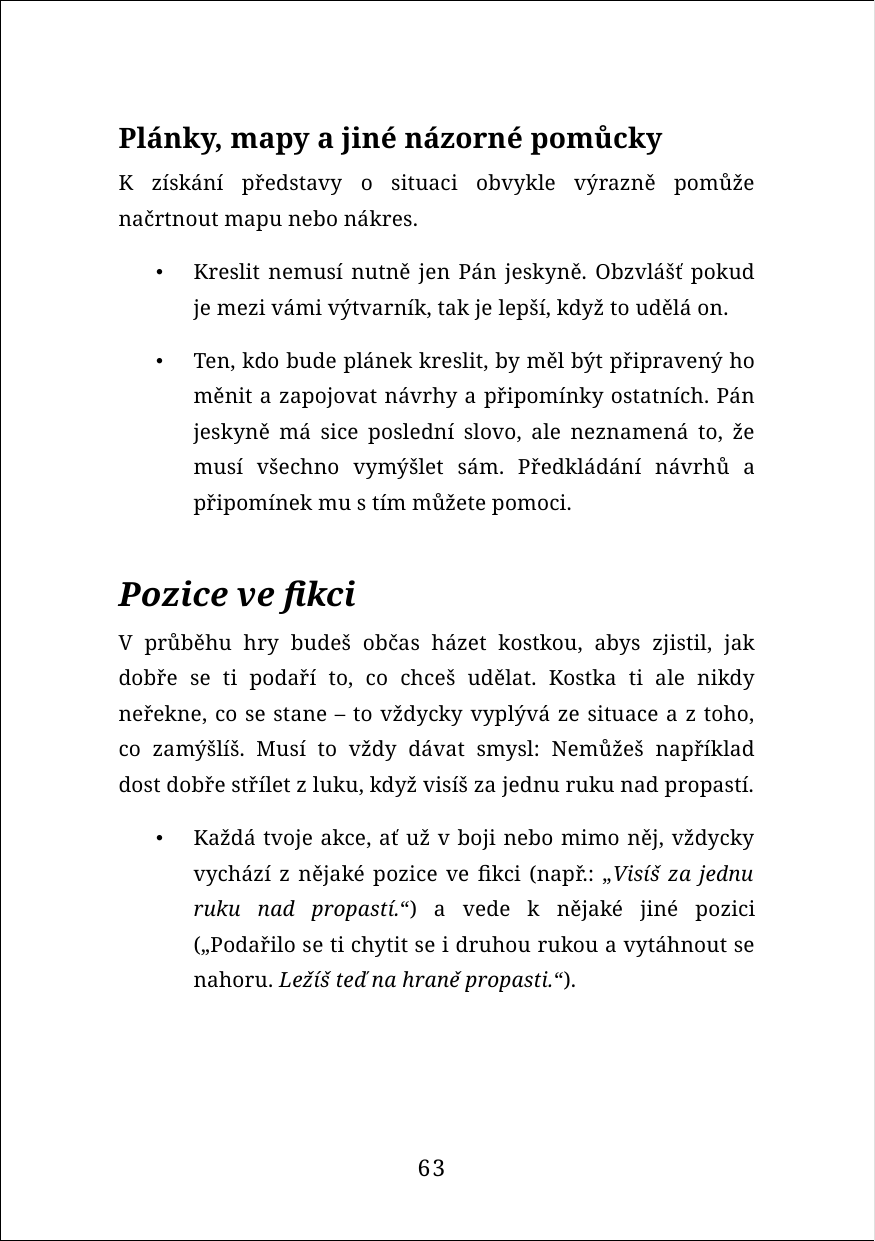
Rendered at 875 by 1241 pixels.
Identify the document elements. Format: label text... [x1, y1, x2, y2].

list Každá tvoje akce, ať už v boji nebo mimo něj, vždycky vychází z nějaké pozice ve fikci (např.: „Visíš za jednu ruku nad propastí.“) a vede k nějaké jiné pozici („Podařilo se ti chytit se i druhou rukou a vytáhnout se nahoru. Ležíš teď na hraně propasti.“). [156, 823, 756, 994]
list Ten, kdo bude plánek kreslit, by měl být připravený ho měnit a zapojovat návrhy a připomínky ostatních. Pán jeskyně má sice poslední slovo, ale neznamená to, že musí všechno vymýšlet sám. Předkládání návrhů a připomínek mu s tím můžete pomoci. [156, 346, 756, 516]
list Kreslit nemusí nutně jen Pán jeskyně. Obzvlášť pokud je mezi vámi výtvarník, tak je lepší, když to udělá on. [156, 257, 756, 321]
subtitle Pozice ve fikci [118, 571, 756, 616]
text V průběhu hry budeš občas házet kostkou, abys zjistil, jak dobře se ti podaří to, co chceš udělat. Kostka ti ale nikdy neřekne, co se stane – to vždycky vyplývá ze situace a z toho, co zamýšlíš. Musí to vždy dávat smysl: Nemůžeš například dost dobře střílet z luku, když visíš za jednu ruku nad propastí. [118, 628, 756, 798]
subtitle Plánky, mapy a jiné názorné pomůcky [118, 118, 756, 157]
text K získání představy o situaci obvykle výrazně pomůže načrtnout mapu nebo nákres. [118, 168, 756, 232]
